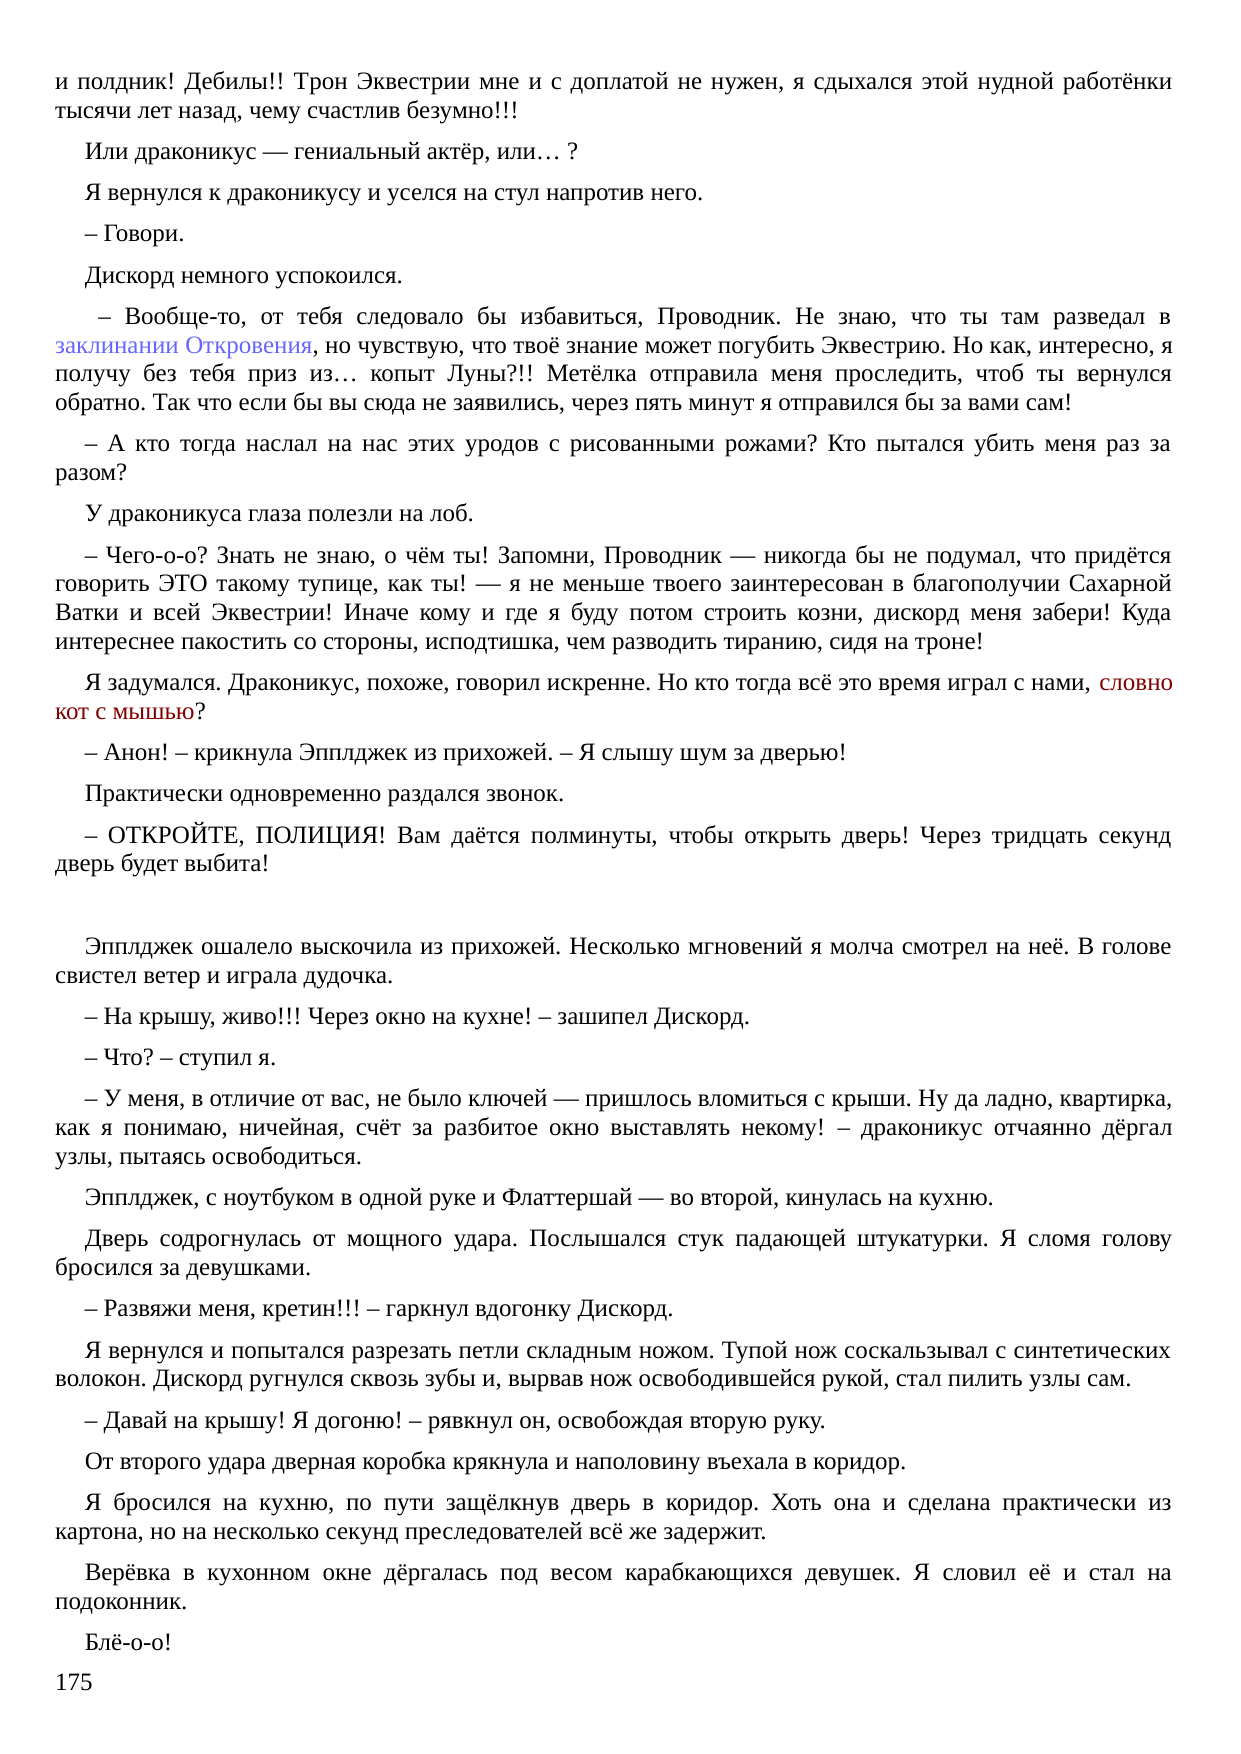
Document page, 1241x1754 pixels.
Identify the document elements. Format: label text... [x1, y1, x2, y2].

text – Развяжи меня, кретин!!! – гаркнул вдогонку Дискорд. [55, 1293, 1173, 1322]
text Эпплджек ошалело выскочила из прихожей. Несколько мгновений я молча смотрел на неё. В голове свистел ветер и играла дудочка. [55, 931, 1173, 988]
text – Анон! – крикнула Эпплджек из прихожей. – Я слышу шум за дверью! [55, 737, 1173, 766]
text У драконикуса глаза полезли на лоб. [55, 498, 1173, 527]
text Блё-о-о! [55, 1627, 1173, 1656]
text Я задумался. Драконикус, похоже, говорил искренне. Но кто тогда всё это время играл с нами, словно кот с мышью? [55, 667, 1173, 725]
text – Что? – ступил я. [55, 1042, 1173, 1071]
text Дверь содрогнулась от мощного удара. Послышался стук падающей штукатурки. Я сломя голову бросился за девушками. [55, 1223, 1173, 1281]
text Я вернулся к драконикусу и уселся на стул напротив него. [55, 177, 1173, 206]
text – А кто тогда наслал на нас этих уродов с рисованными рожами? Кто пытался убить меня раз за разом? [55, 428, 1173, 486]
text – На крышу, живо!!! Через окно на кухне! – зашипел Дискорд. [55, 1001, 1173, 1030]
text Дискорд немного успокоился. [55, 260, 1173, 288]
text – Говори. [55, 218, 1173, 247]
text – Давай на крышу! Я догоню! – рявкнул он, освобождая вторую руку. [55, 1405, 1173, 1433]
text – Чего-о-о? Знать не знаю, о чём ты! Запомни, Проводник — никогда бы не подумал, что придётся говорить ЭТО такому тупице, как ты! — я не меньше твоего заинтересован в благополучии Сахарной Ватки и всей Эквестрии! Иначе кому и где я буду потом строить козни, дискорд меня забери! Куда интереснее пакостить со стороны, исподтишка, чем разводить тиранию, сидя на троне! [55, 540, 1173, 655]
text От второго удара дверная коробка крякнула и наполовину въехала в коридор. [55, 1446, 1173, 1475]
text – ОТКРОЙТЕ, ПОЛИЦИЯ! Вам даётся полминуты, чтобы открыть дверь! Через тридцать секунд дверь будет выбита! [55, 820, 1173, 877]
text Практически одновременно раздался звонок. [55, 778, 1173, 807]
text – Вообще-то, от тебя следовало бы избавиться, Проводник. Не знаю, что ты там разведал в заклинании Откровения, но чувствую, что твоё знание может погубить Эквестрию. Но как, интересно, я получу без тебя приз из… копыт Луны?!! Метёлка отправила меня проследить, чтоб ты вернулся обратно. Так что если бы вы сюда не заявились, через пять минут я отправился бы за вами сам! [55, 301, 1173, 416]
text Эпплджек, с ноутбуком в одной руке и Флаттершай — во второй, кинулась на кухню. [55, 1182, 1173, 1211]
text Я вернулся и попытался разрезать петли складным ножом. Тупой нож соскальзывал с синтетических волокон. Дискорд ругнулся сквозь зубы и, вырвав нож освободившейся рукой, стал пилить узлы сам. [55, 1335, 1173, 1392]
text Верёвка в кухонном окне дёргалась под весом карабкающихся девушек. Я словил её и стал на подоконник. [55, 1557, 1173, 1615]
text Я бросился на кухню, по пути защёлкнув дверь в коридор. Хоть она и сделана практически из картона, но на несколько секунд преследователей всё же задержит. [55, 1487, 1173, 1545]
text и полдник! Дебилы!! Трон Эквестрии мне и с доплатой не нужен, я сдыхался этой нудной работёнки тысячи лет назад, чему счастлив безумно!!! [55, 66, 1173, 123]
text – У меня, в отличие от вас, не было ключей — пришлось вломиться с крыши. Ну да ладно, квартирка, как я понимаю, ничейная, счёт за разбитое окно выставлять некому! – драконикус отчаянно дёргал узлы, пытаясь освободиться. [55, 1083, 1173, 1170]
text Или драконикус — гениальный актёр, или… ? [55, 136, 1173, 165]
